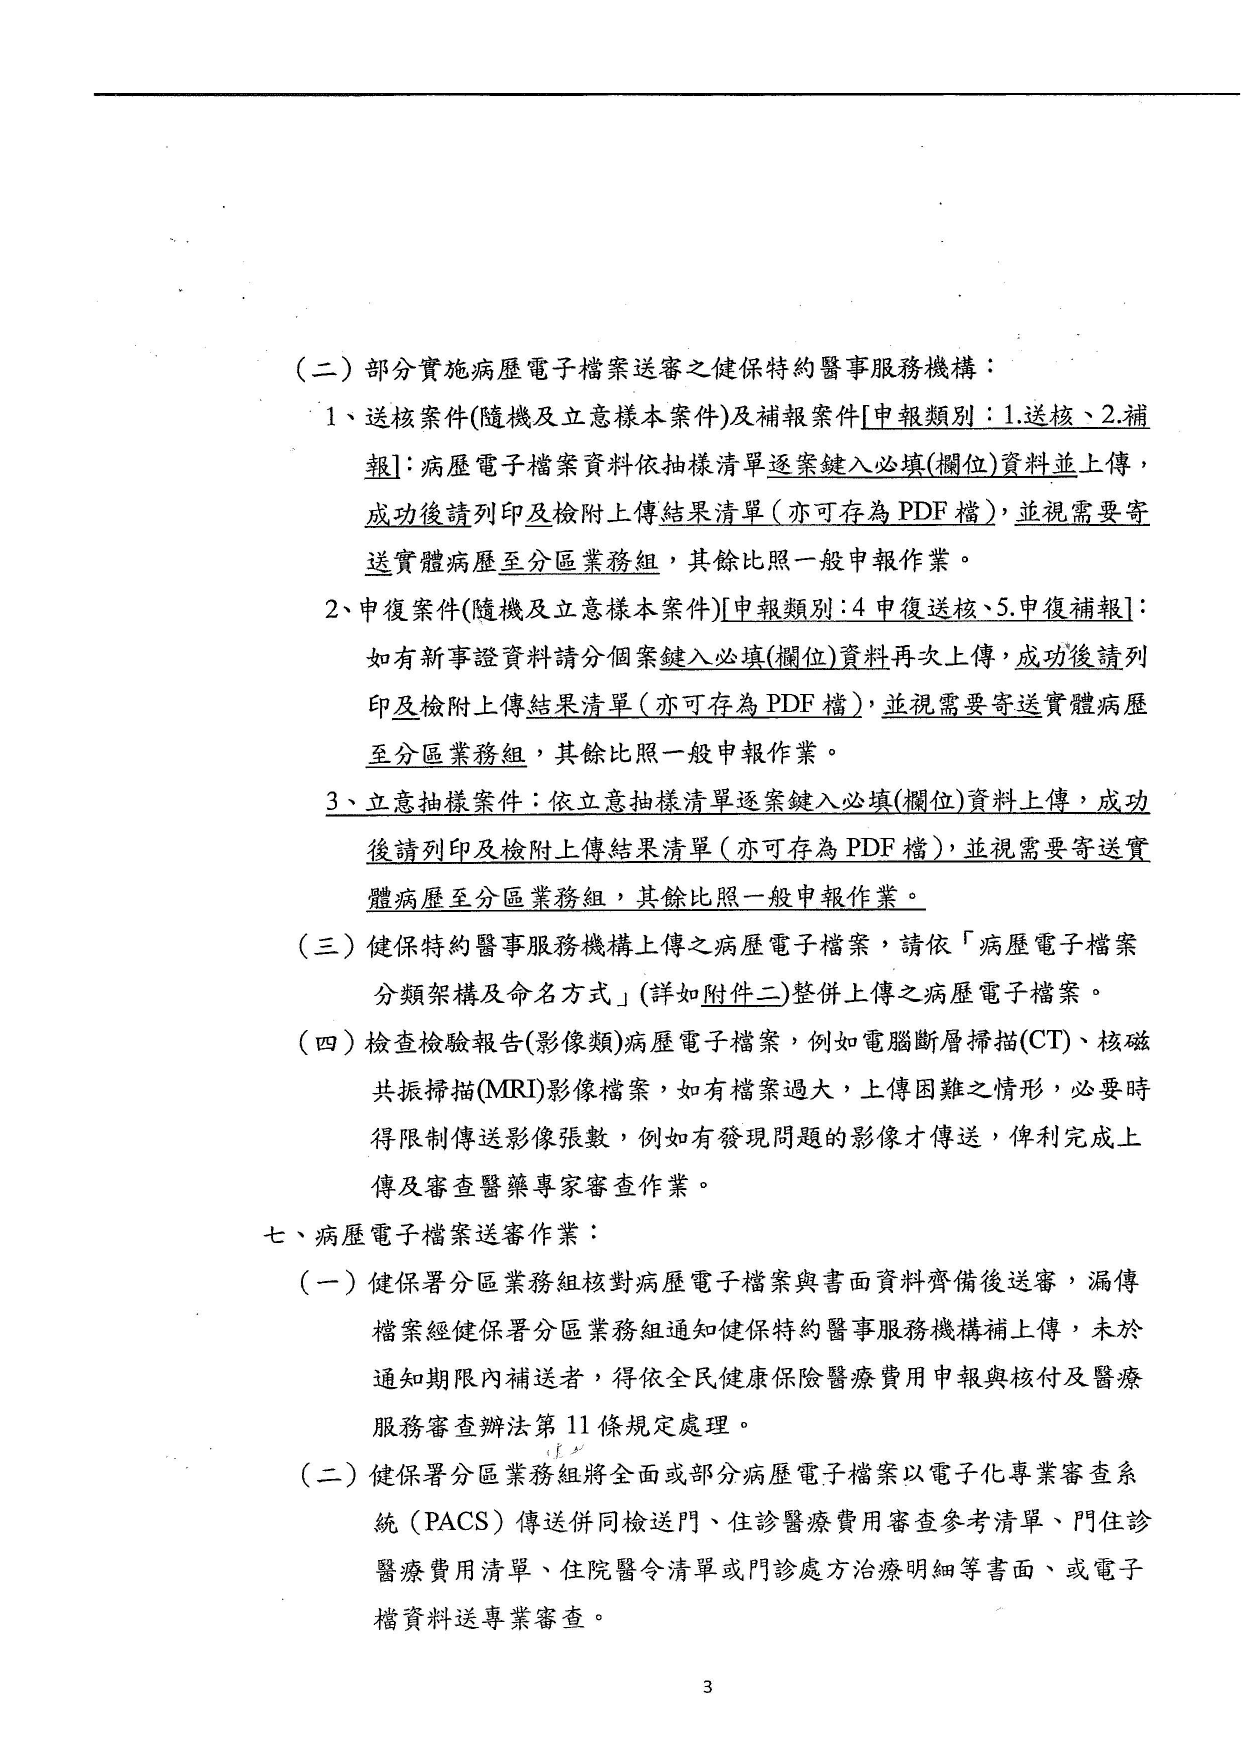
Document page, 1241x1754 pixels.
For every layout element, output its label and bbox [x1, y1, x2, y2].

picture [93, 93, 1241, 1754]
